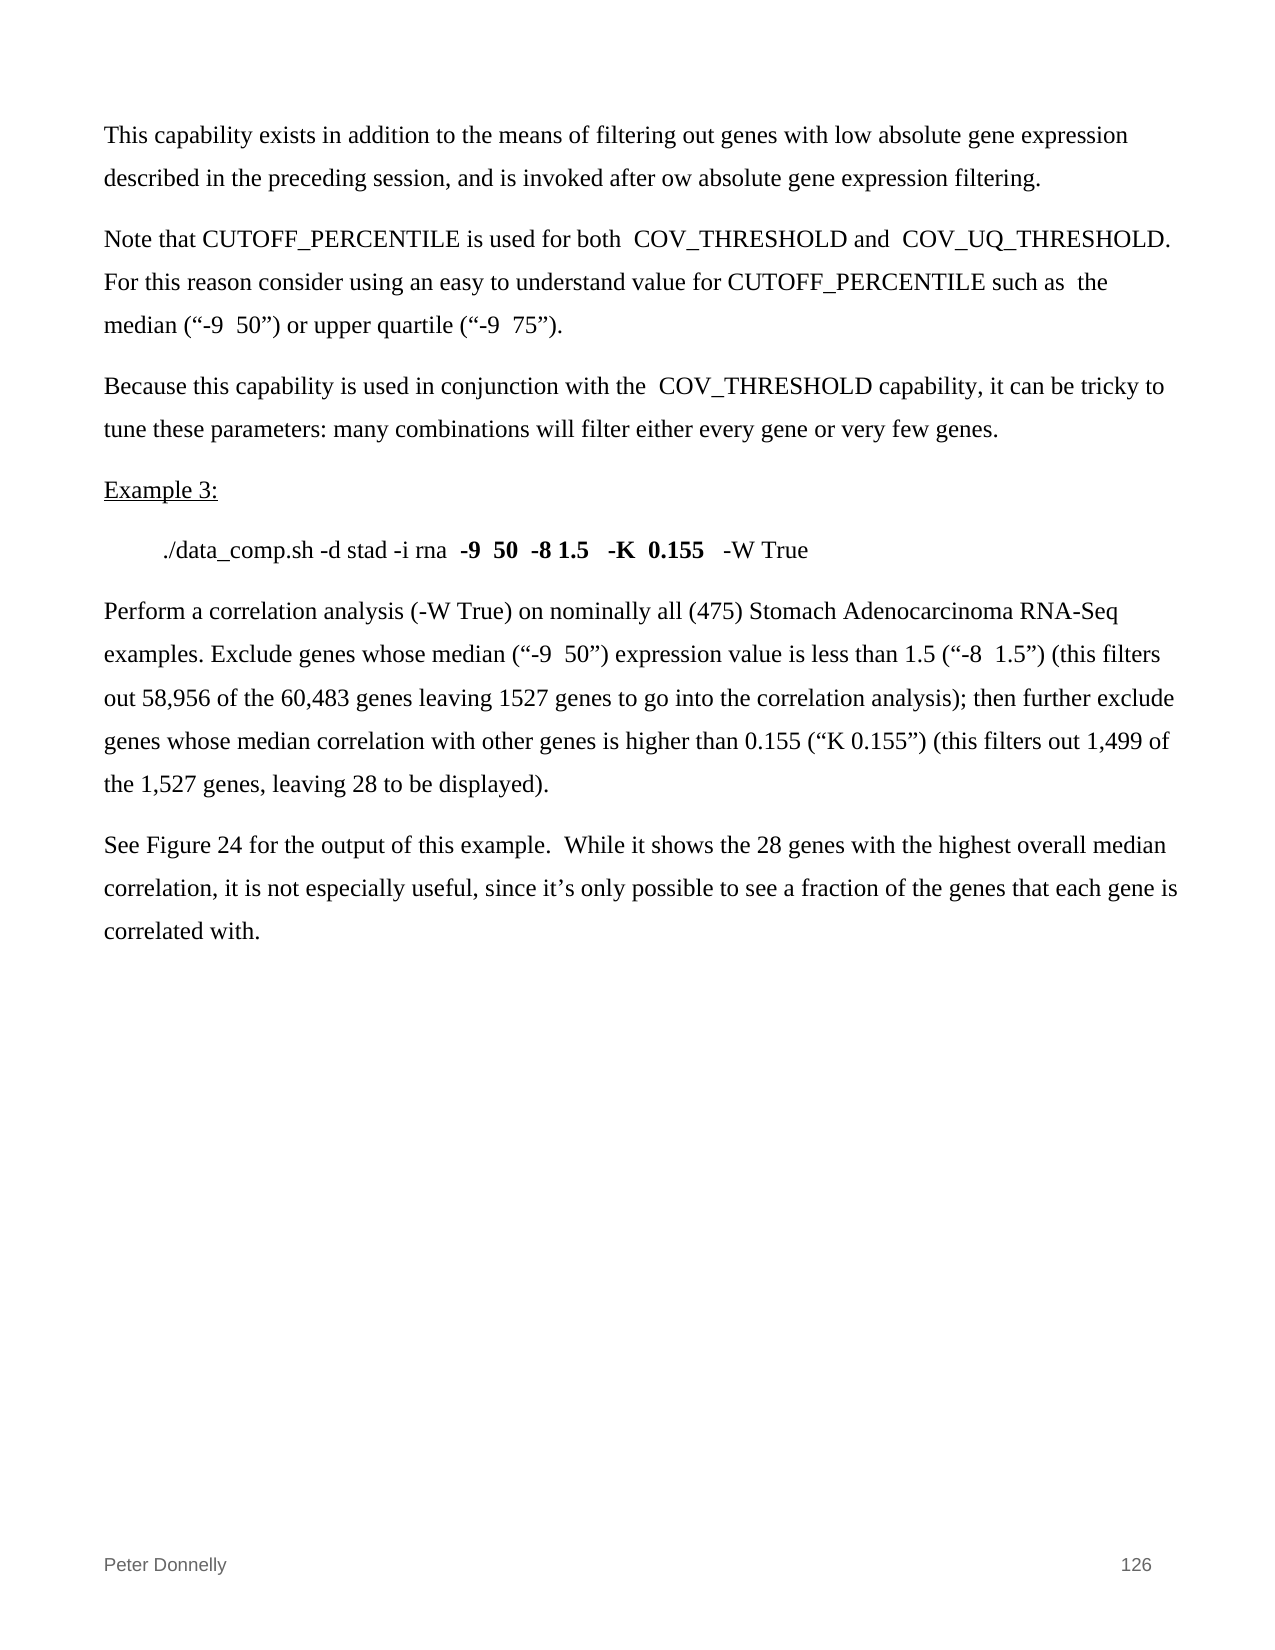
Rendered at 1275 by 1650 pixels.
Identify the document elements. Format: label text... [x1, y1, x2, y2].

text Perform a correlation analysis (-W True) on nominally all (475) Stomach Adenocarcinoma RNA-Seq examples. Exclude genes whose median (“-9 50”) expression value is less than 1.5 (“-8 1.5”) (this filters out 58,956 of the 60,483 genes leaving 1527 genes to go into the correlation analysis); then further exclude genes whose median correlation with other genes is higher than 0.155 (“K 0.155”) (this filters out 1,499 of the 1,527 genes, leaving 28 to be displayed). [103, 596, 1181, 798]
text See Figure 24 for the output of this example. While it shows the 28 genes with the highest overall median correlation, it is not especially useful, since it’s only possible to see a fraction of the genes that each gene is correlated with. [103, 830, 1181, 945]
text Example 3: [103, 475, 1181, 503]
text ./data_comp.sh -d stad -i rna -9 50 -8 1.5 -K 0.155 -W True [162, 536, 1181, 564]
text This capability exists in addition to the means of filtering out genes with low absolute gene expression described in the preceding session, and is invoked after ow absolute gene expression filtering. [103, 120, 1181, 192]
text Note that CUTOFF_PERCENTILE is used for both COV_THRESHOLD and COV_UQ_THRESHOLD. For this reason consider using an easy to understand value for CUTOFF_PERCENTILE such as the median (“-9 50”) or upper quartile (“-9 75”). [103, 224, 1181, 339]
text Because this capability is used in conjunction with the COV_THRESHOLD capability, it can be tricky to tune these parameters: many combinations will filter either every gene or very few genes. [103, 371, 1181, 443]
